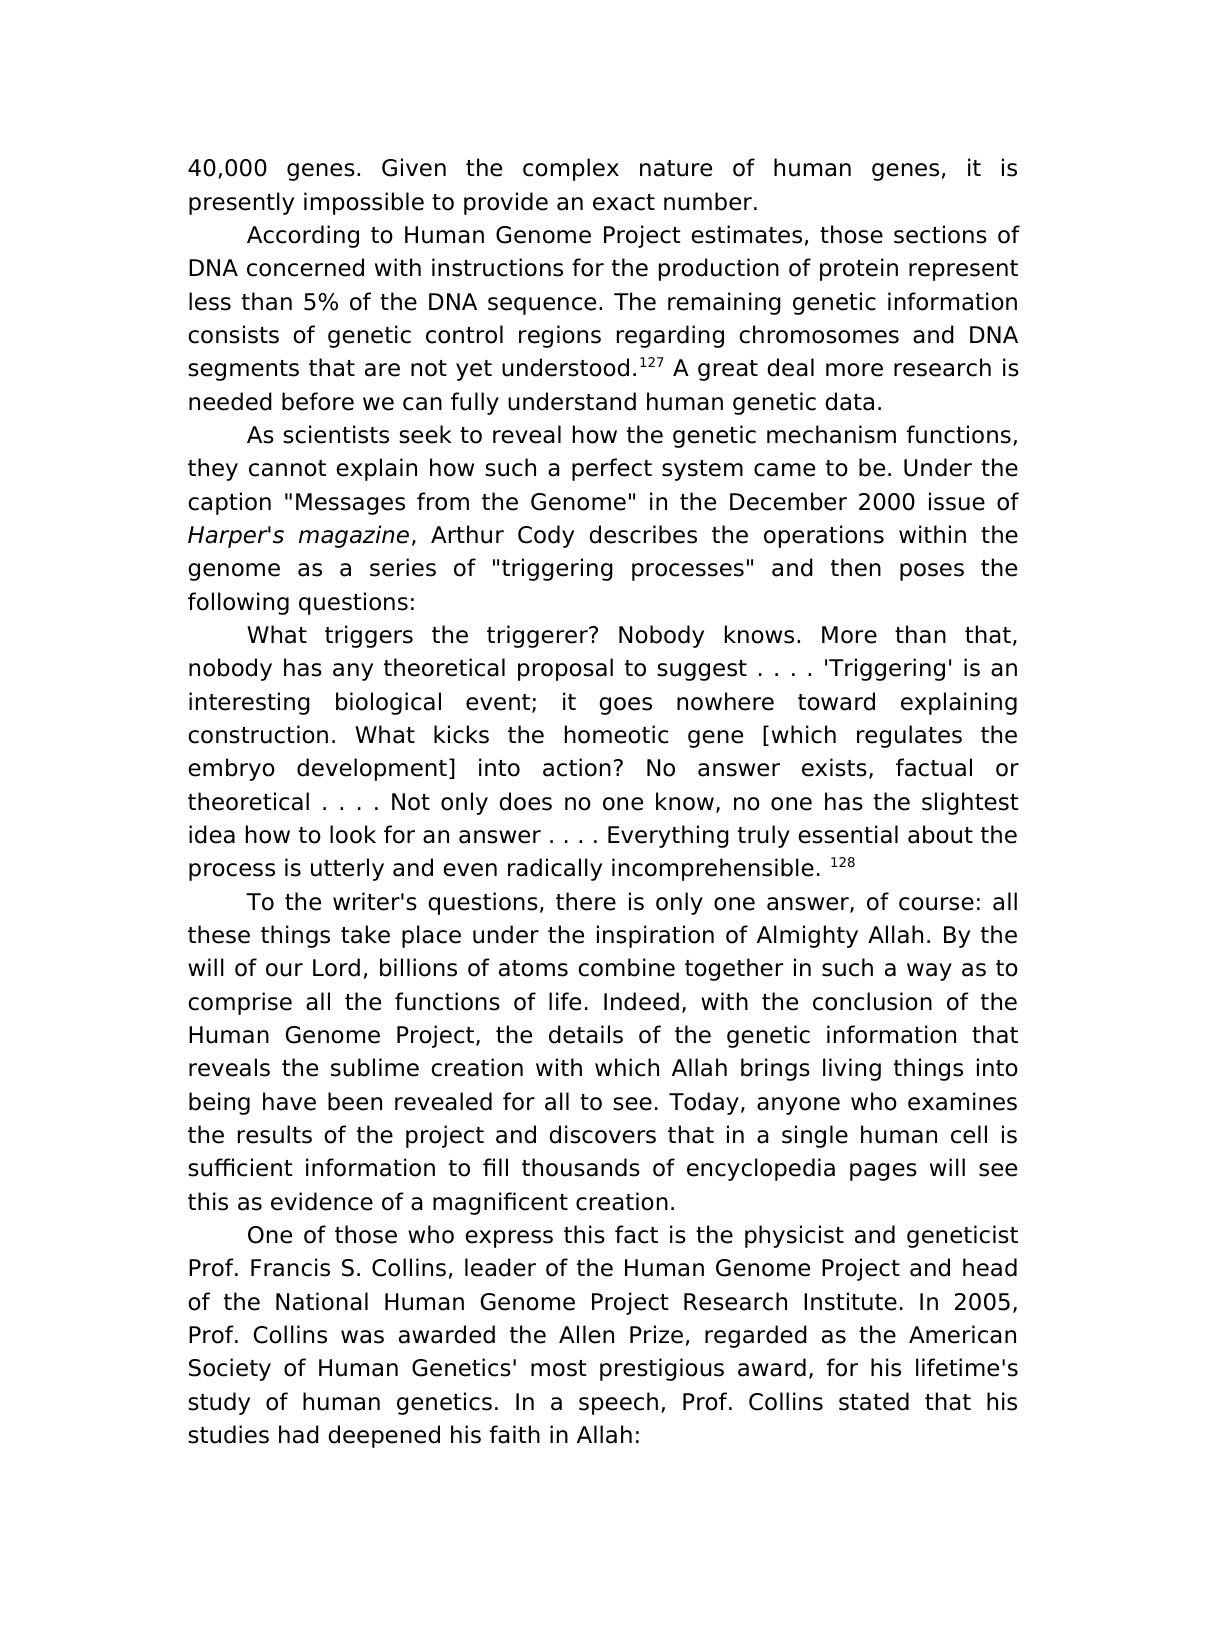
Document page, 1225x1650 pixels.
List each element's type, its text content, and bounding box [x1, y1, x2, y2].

text 40,000 genes. Given the complex nature of human genes, it is presently impossible to provide an exact number. [187, 150, 1020, 217]
text To the writer's questions, there is only one answer, of course: all these things take place under the inspiration of Almighty Allah. By the will of our Lord, billions of atoms combine together in such a way as to comprise all the functions of life. Indeed, with the conclusion of the Human Genome Project, the details of the genetic information that reveals the sublime creation with which Allah brings living things into being have been revealed for all to see. Today, anyone who examines the results of the project and discovers that in a single human cell is sufficient information to fill thousands of encyclopedia pages will see this as evidence of a magnificent creation. [187, 883, 1020, 1217]
text One of those who express this fact is the physicist and geneticist Prof. Francis S. Collins, leader of the Human Genome Project and head of the National Human Genome Project Research Institute. In 2005, Prof. Collins was awarded the Allen Prize, regarded as the American Society of Human Genetics' most prestigious award, for his lifetime's study of human genetics. In a speech, Prof. Collins stated that his studies had deepened his faith in Allah: [187, 1217, 1020, 1450]
text As scientists seek to reveal how the genetic mechanism functions, they cannot explain how such a perfect system came to be. Under the caption "Messages from the Genome" in the December 2000 issue of Harper's magazine, Arthur Cody describes the operations within the genome as a series of "triggering processes" and then poses the following questions: [187, 417, 1020, 617]
text What triggers the triggerer? Nobody knows. More than that, nobody has any theoretical proposal to suggest . . . . 'Triggering' is an interesting biological event; it goes nowhere toward explaining construction. What kicks the homeotic gene [which regulates the embryo development] into action? No answer exists, factual or theoretical . . . . Not only does no one know, no one has the slightest idea how to look for an answer . . . . Everything truly essential about the process is utterly and even radically incomprehensible. 128 [187, 617, 1020, 883]
text According to Human Genome Project estimates, those sections of DNA concerned with instructions for the production of protein represent less than 5% of the DNA sequence. The remaining genetic information consists of genetic control regions regarding chromosomes and DNA segments that are not yet understood.127 A great deal more research is needed before we can fully understand human genetic data. [187, 217, 1020, 417]
